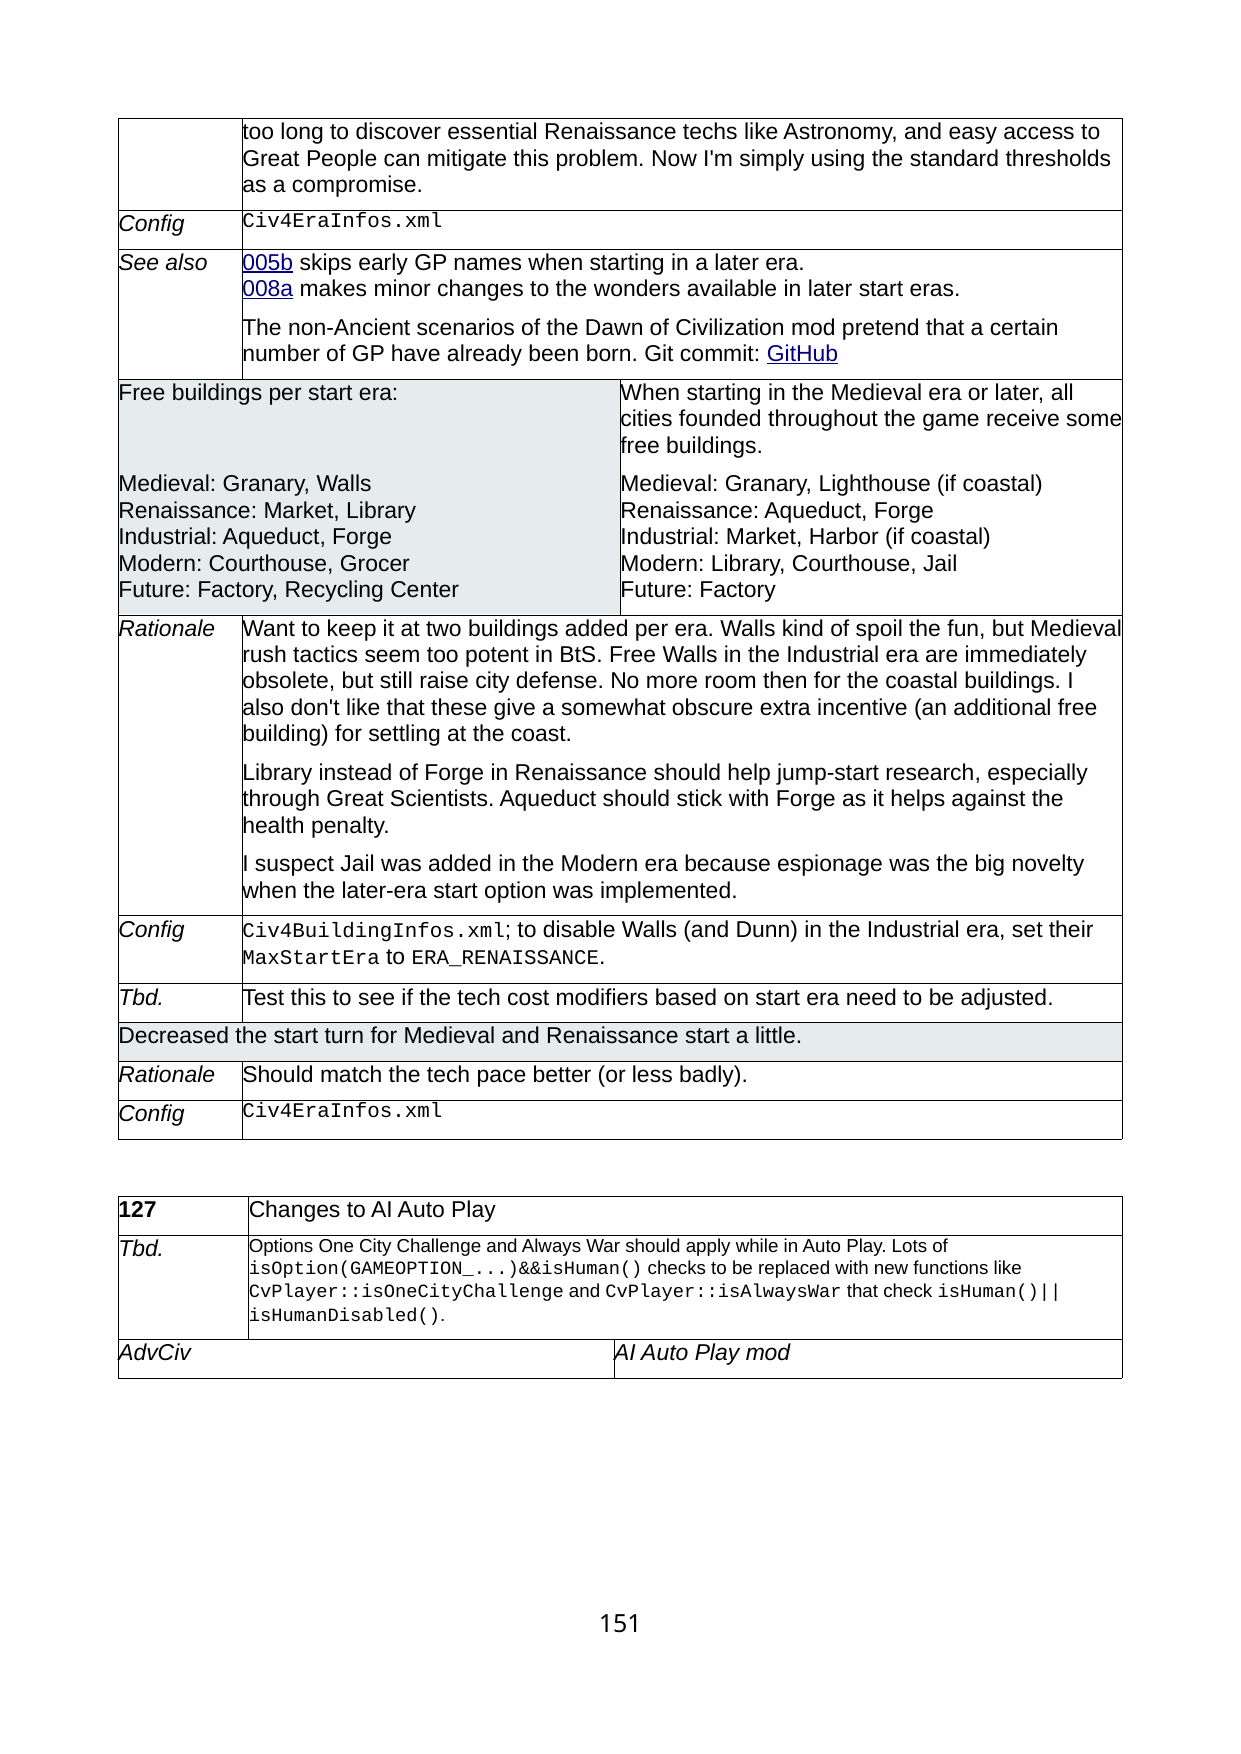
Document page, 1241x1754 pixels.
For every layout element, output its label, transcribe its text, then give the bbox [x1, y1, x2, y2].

table_cell AdvCiv [119, 1340, 614, 1378]
table_cell Rationale [119, 616, 242, 915]
table_cell Want to keep it at two buildings added per era. Walls kind of spoil the fun, but Medieval rush tactics seem too potent in BtS. Free Walls in the Industrial era are immediately obsolete, but still raise city defense. No more room then for the coastal buildings. I also don't like that these give a somewhat obscure extra incentive (an additional free building) for settling at the coast. Library instead of Forge in Renaissance should help jump-start research, especially through Great Scientists. Aqueduct should stick with Forge as it helps against the health penalty. I suspect Jail was added in the Modern era because espionage was the big novelty when the later-era start option was implemented. [243, 616, 1122, 915]
table_cell Tbd. [119, 1236, 248, 1339]
table_cell Options One City Challenge and Always War should apply while in Auto Play. Lots of isOption(GAMEOPTION_...)&&isHuman() checks to be replaced with new functions like CvPlayer::isOneCityChallenge and CvPlayer::isAlwaysWar that check isHuman()||isHumanDisabled(). [249, 1236, 1122, 1339]
table_cell When starting in the Medieval era or later, all cities founded throughout the game receive some free buildings. Medieval: Granary, Lighthouse (if coastal) Renaissance: Aqueduct, Forge Industrial: Market, Harbor (if coastal) Modern: Library, Courthouse, Jail Future: Factory [621, 380, 1122, 614]
table_cell Free buildings per start era: Medieval: Granary, Walls Renaissance: Market, Library Industrial: Aqueduct, Forge Modern: Courthouse, Grocer Future: Factory, Recycling Center [119, 380, 620, 614]
table_cell Config [119, 916, 242, 983]
table_cell AI Auto Play mod [615, 1340, 1122, 1378]
table_cell Civ4EraInfos.xml [243, 1101, 1122, 1139]
table_header 127 [119, 1197, 248, 1235]
table_cell Test this to see if the tech cost modifiers based on start era need to be adjusted. [243, 984, 1122, 1022]
table_cell 005b skips early GP names when starting in a later era. 008a makes minor changes to the wonders available in later start eras. The non-Ancient scenarios of the Dawn of Civilization mod pretend that a certain number of GP have already been born. Git commit: GitHub [243, 250, 1122, 379]
table_header Changes to AI Auto Play [249, 1197, 1122, 1235]
table_cell Decreased the start turn for Medieval and Renaissance start a little. [119, 1023, 1122, 1061]
table_cell See also [119, 250, 242, 379]
table_cell Config [119, 211, 242, 248]
table_cell Config [119, 1101, 242, 1139]
table_cell [119, 119, 242, 210]
table_cell Tbd. [119, 984, 242, 1022]
table_cell Civ4EraInfos.xml [243, 211, 1122, 248]
table_cell Rationale [119, 1062, 242, 1100]
table_cell too long to discover essential Renaissance techs like Astronomy, and easy access to Great People can mitigate this problem. Now I'm simply using the standard thresholds as a compromise. [243, 119, 1122, 210]
table_cell Should match the tech pace better (or less badly). [243, 1062, 1122, 1100]
table_cell Civ4BuildingInfos.xml; to disable Walls (and Dunn) in the Industrial era, set their MaxStartEra to ERA_RENAISSANCE. [243, 916, 1122, 983]
